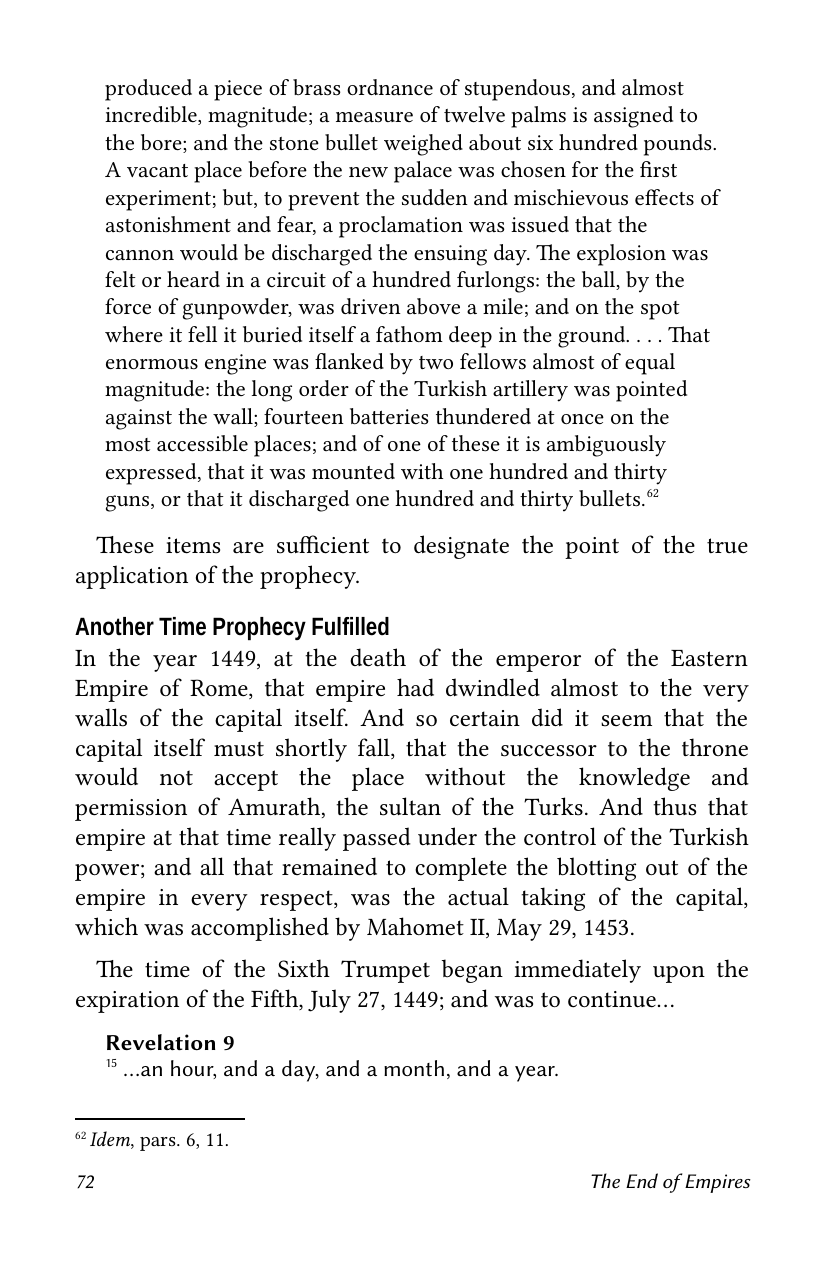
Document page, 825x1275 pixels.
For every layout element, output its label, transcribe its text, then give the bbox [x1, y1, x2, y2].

subtitle Another Time Prophecy Fulfilled [75, 612, 750, 641]
text The time of the Sixth Trumpet began immediately upon the expiration of the Fifth, July 27, 1449; and was to continue… [75, 955, 750, 1013]
text In the year 1449, at the death of the emperor of the Eastern Empire of Rome, that empire had dwindled almost to the very walls of the capital itself. And so certain did it seem that the capital itself must shortly fall, that the successor to the throne would not accept the place without the knowledge and permission of Amurath, the sultan of the Turks. And thus that empire at that time really passed under the control of the Turkish power; and all that remained to complete the blotting out of the empire in every respect, was the actual taking of the capital, which was accomplished by Mahomet II, May 29, 1453. [75, 644, 750, 941]
text Idem, pars. 6, 11. [75, 1128, 750, 1152]
text These items are sufficient to designate the point of the true application of the prophecy. [75, 531, 750, 590]
text produced a piece of brass ordnance of stupendous, and almost incredible, magnitude; a measure of twelve palms is assigned to the bore; and the stone bullet weighed about six hundred pounds. A vacant place before the new palace was chosen for the first experiment; but, to prevent the sudden and mischievous effects of astonishment and fear, a proclamation was issued that the cannon would be discharged the ensuing day. The explosion was felt or heard in a circuit of a hundred furlongs: the ball, by the force of gunpowder, was driven above a mile; and on the spot where it fell it buried itself a fathom deep in the ground. . . . That enormous engine was flanked by two fellows almost of equal magnitude: the long order of the Turkish artillery was pointed against the wall; fourteen batteries thundered at once on the most accessible places; and of one of these it is ambiguously expressed, that it was mounted with one hundred and thirty guns, or that it discharged one hundred and thirty bullets. [105, 75, 720, 512]
text Revelation 9 [105, 1030, 750, 1056]
text 15 ...an hour, and a day, and a month, and a year. [105, 1056, 720, 1082]
